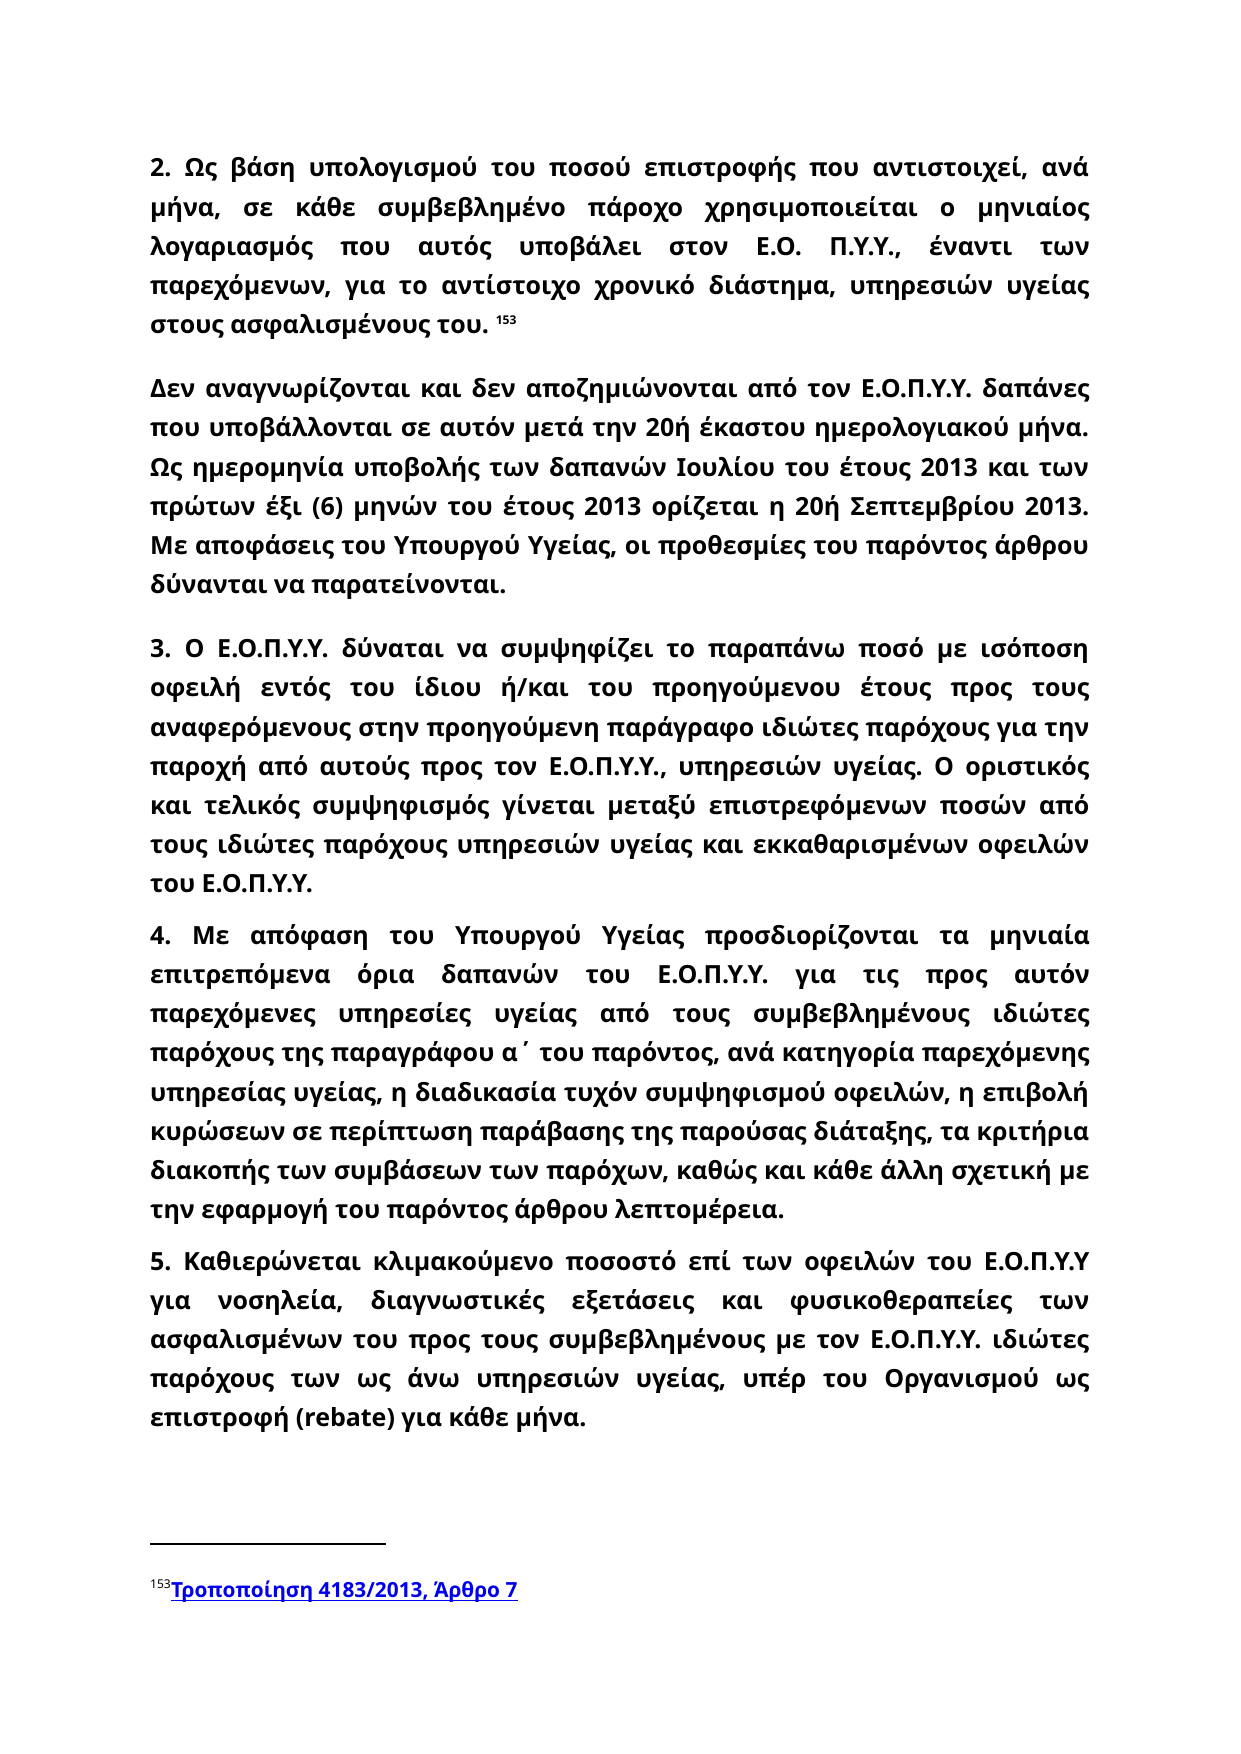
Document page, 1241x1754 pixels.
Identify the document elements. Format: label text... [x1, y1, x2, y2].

text 4. Με απόφαση του Υπουργού Υγείας προσδιορίζονται τα μηνιαία επιτρεπόμενα όρια δαπανών του Ε.Ο.Π.Υ.Υ. για τις προς αυτόν παρεχόμενες υπηρεσίες υγείας από τους συμβεβλημένους ιδιώτες παρόχους της παραγράφου α΄ του παρόντος, ανά κατηγορία παρεχόμενης υπηρεσίας υγείας, η διαδικασία τυχόν συμψηφισμού οφειλών, η επιβολή κυρώσεων σε περίπτωση παράβασης της παρούσας διάταξης, τα κριτήρια διακοπής των συμβάσεων των παρόχων, καθώς και κάθε άλλη σχετική με την εφαρμογή του παρόντος άρθρου λεπτομέρεια. [150, 917, 1090, 1226]
text 5. Καθιερώνεται κλιμακούμενο ποσοστό επί των οφειλών του Ε.Ο.Π.Υ.Υ για νοσηλεία, διαγνωστικές εξετάσεις και φυσικοθεραπείες των ασφαλισμένων του προς τους συμβεβλημένους με τον Ε.Ο.Π.Υ.Υ. ιδιώτες παρόχους των ως άνω υπηρεσιών υγείας, υπέρ του Οργανισμού ως επιστροφή (rebate) για κάθε μήνα. [150, 1243, 1090, 1434]
text Δεν αναγνωρίζονται και δεν αποζημιώνονται από τον Ε.Ο.Π.Υ.Υ. δαπάνες που υποβάλλονται σε αυτόν μετά την 20ή έκαστου ημερολογιακού μήνα. Ως ημερομηνία υποβολής των δαπανών Ιουλίου του έτους 2013 και των πρώτων έξι (6) μηνών του έτους 2013 ορίζεται η 20ή Σεπτεμβρίου 2013. Με αποφάσεις του Υπουργού Υγείας, οι προθεσμίες του παρόντος άρθρου δύνανται να παρατείνονται. [150, 371, 1090, 601]
text 3. Ο Ε.Ο.Π.Υ.Υ. δύναται να συμψηφίζει το παραπάνω ποσό με ισόποση οφειλή εντός του ίδιου ή/και του προηγούμενου έτους προς τους αναφερόμενους στην προηγούμενη παράγραφο ιδιώτες παρόχους για την παροχή από αυτούς προς τον Ε.Ο.Π.Υ.Υ., υπηρεσιών υγείας. Ο οριστικός και τελικός συμψηφισμός γίνεται μεταξύ επιστρεφόμενων ποσών από τους ιδιώτες παρόχους υπηρεσιών υγείας και εκκαθαρισμένων οφειλών του Ε.Ο.Π.Υ.Υ. [150, 631, 1090, 900]
text Τροποποίηση 4183/2013, Άρθρο 7 [150, 1576, 1090, 1604]
text 2. Ως βάση υπολογισμού του ποσού επιστροφής που αντιστοιχεί, ανά μήνα, σε κάθε συμβεβλημένο πάροχο χρησιμοποιείται ο μηνιαίος λογαριασμός που αυτός υποβάλει στον Ε.Ο. Π.Υ.Υ., έναντι των παρεχόμενων, για το αντίστοιχο χρονικό διάστημα, υπηρεσιών υγείας στους ασφαλισμένους του. [150, 150, 1090, 341]
